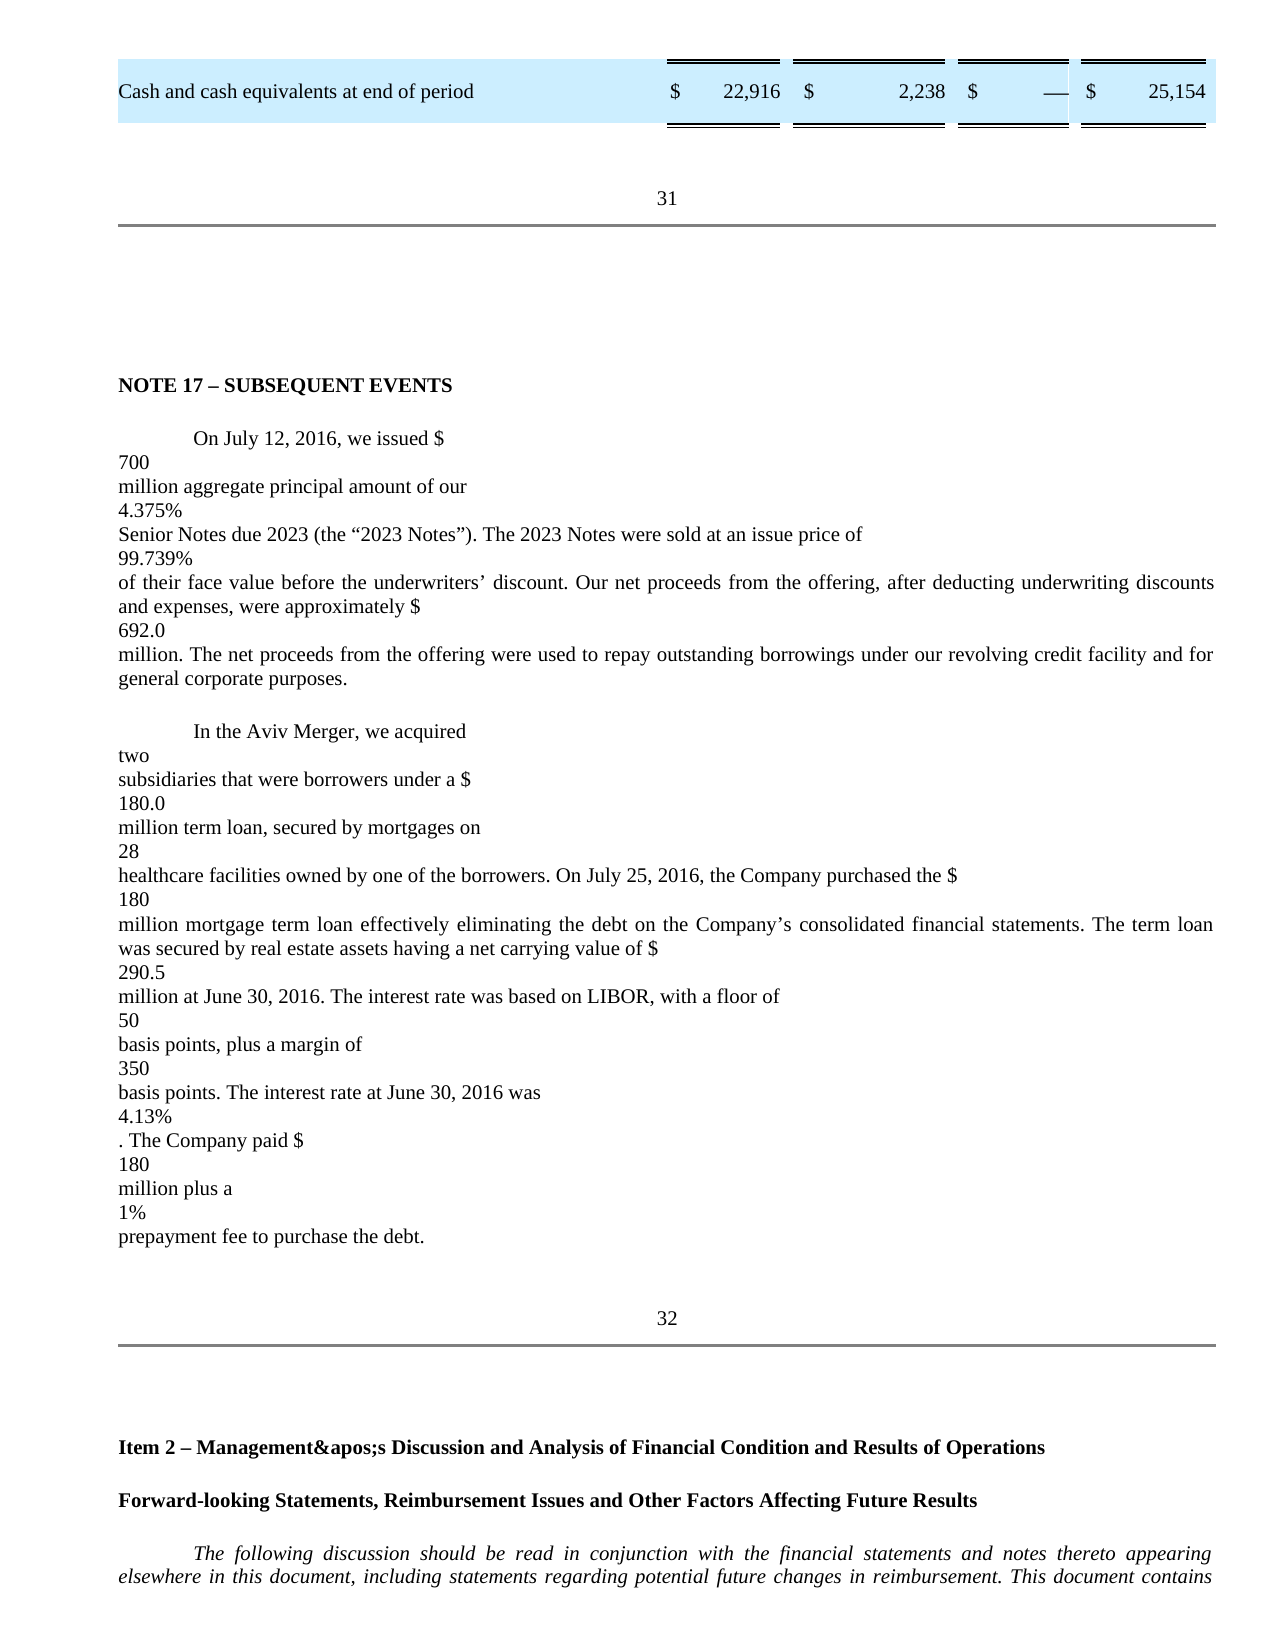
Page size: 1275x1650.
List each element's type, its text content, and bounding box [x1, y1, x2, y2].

text 180 [118, 887, 1216, 911]
text healthcare facilities owned by one of the borrowers. On July 25, 2016, the Company purchased the $ [118, 863, 1216, 887]
text 692.0 [118, 618, 1216, 642]
table_cell [1206, 59, 1216, 123]
table_cell 25,154 [1096, 64, 1206, 123]
text 700 [118, 449, 1216, 474]
text In the Aviv Merger, we acquired [118, 719, 1216, 743]
text million term loan, secured by mortgages on [118, 815, 1216, 839]
text 4.13% [118, 1104, 1216, 1128]
text 50 [118, 1008, 1216, 1032]
text The following discussion should be read in conjunction with the financial statements and notes thereto appearing elsewhere in this document, including statements regarding potential future changes in reimbursement. This document contains [118, 1540, 1216, 1588]
table_cell $ [1081, 64, 1096, 123]
text subsidiaries that were borrowers under a $ [118, 767, 1216, 791]
text 180 [118, 1152, 1216, 1176]
text million. The net proceeds from the offering were used to repay outstanding borrowings under our revolving credit facility and for general corporate purposes. [118, 642, 1216, 690]
text 99.739% [118, 546, 1216, 570]
table_cell $ [667, 64, 680, 123]
table_cell [780, 59, 791, 123]
text of their face value before the underwriters’ discount. Our net proceeds from the offering, after deducting underwriting discounts and expenses, were approximately $ [118, 570, 1216, 618]
text 31 [118, 186, 1216, 209]
table_cell [945, 59, 956, 123]
table_cell — [978, 64, 1068, 123]
text On July 12, 2016, we issued $ [118, 426, 1216, 449]
text 350 [118, 1056, 1216, 1080]
text 4.375% [118, 498, 1216, 522]
text . The Company paid $ [118, 1128, 1216, 1152]
text 32 [118, 1306, 1216, 1330]
text million at June 30, 2016. The interest rate was based on LIBOR, with a floor of [118, 984, 1216, 1008]
text NOTE 17 – SUBSEQUENT EVENTS [118, 373, 1216, 397]
text basis points, plus a margin of [118, 1032, 1216, 1056]
text 290.5 [118, 959, 1216, 984]
table_cell Cash and cash equivalents at end of period [118, 59, 665, 123]
table_cell 22,916 [680, 64, 780, 123]
text 28 [118, 839, 1216, 863]
text million mortgage term loan effectively eliminating the debt on the Company’s consolidated financial statements. The term loan was secured by real estate assets having a net carrying value of $ [118, 911, 1216, 959]
text million plus a [118, 1176, 1216, 1200]
table_cell $ [793, 64, 814, 123]
text Senior Notes due 2023 (the “2023 Notes”). The 2023 Notes were sold at an issue price of [118, 522, 1216, 546]
text million aggregate principal amount of our [118, 474, 1216, 498]
text prepayment fee to purchase the debt. [118, 1224, 1216, 1248]
text 180.0 [118, 791, 1216, 815]
text Forward-looking Statements, Reimbursement Issues and Other Factors Affecting Future Results [118, 1488, 1216, 1512]
text Item 2 – Management&apos;s Discussion and Analysis of Financial Condition and Results of Operations [118, 1435, 1216, 1459]
table_cell [1069, 59, 1079, 123]
text basis points. The interest rate at June 30, 2016 was [118, 1080, 1216, 1104]
text two [118, 743, 1216, 767]
table_cell 2,238 [814, 64, 945, 123]
text 1% [118, 1200, 1216, 1224]
table_cell $ [958, 64, 978, 123]
